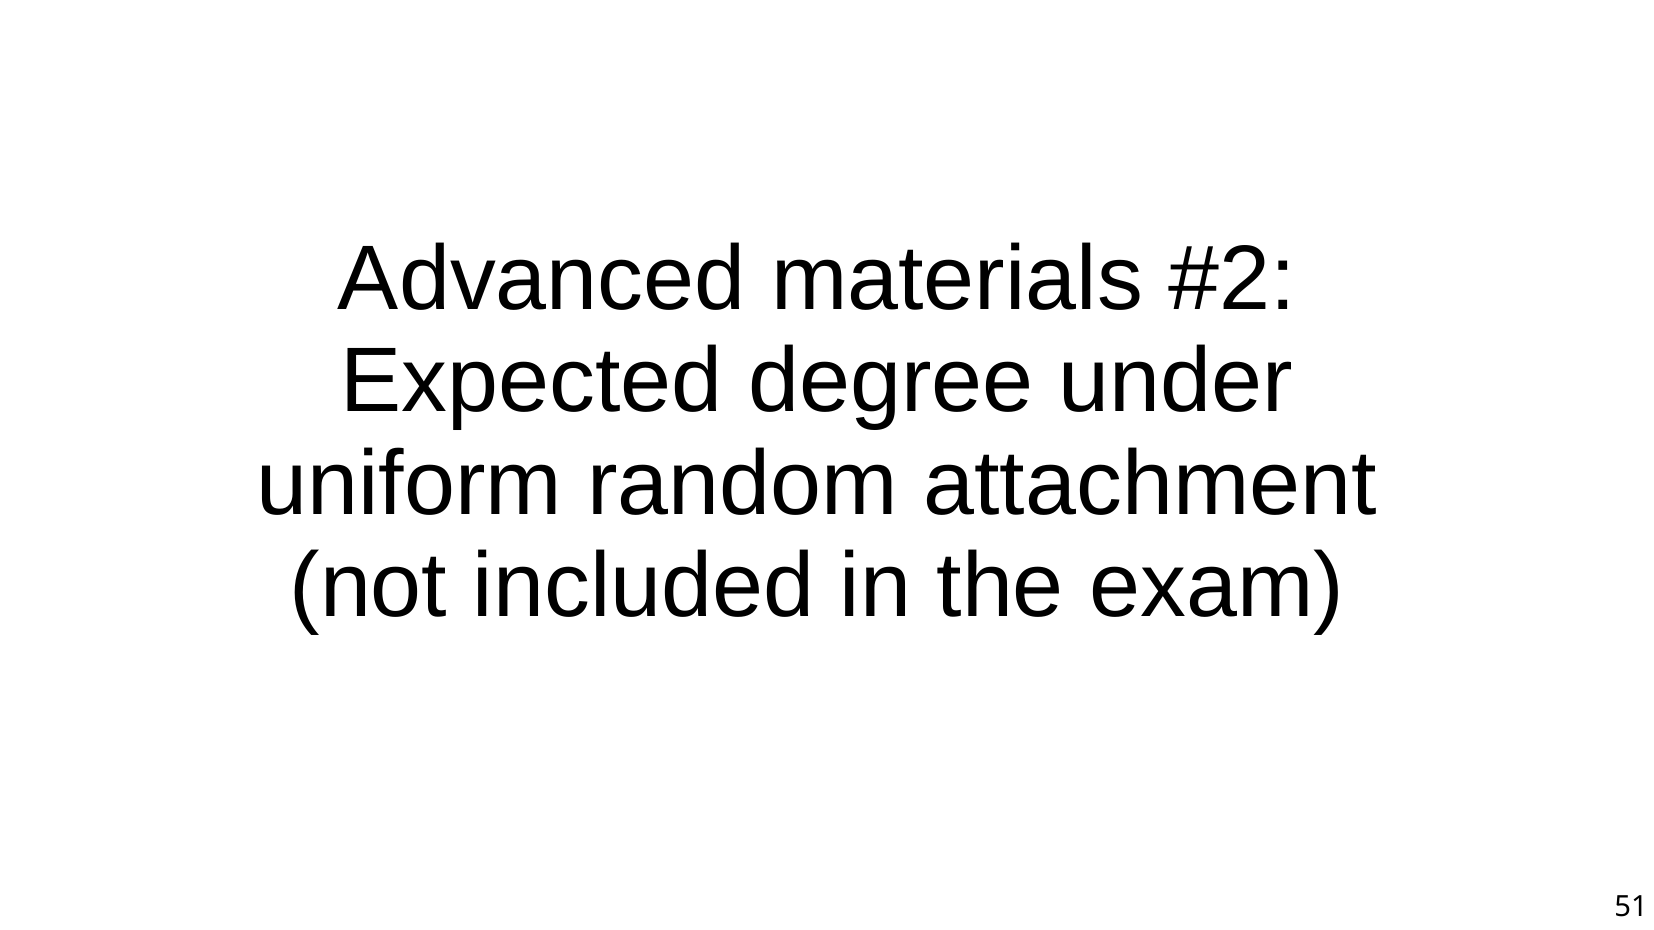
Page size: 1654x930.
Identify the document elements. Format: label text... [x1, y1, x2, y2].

title Advanced materials #2: Expected degree under uniform random attachment (not included in the exam) [15, 226, 1621, 637]
